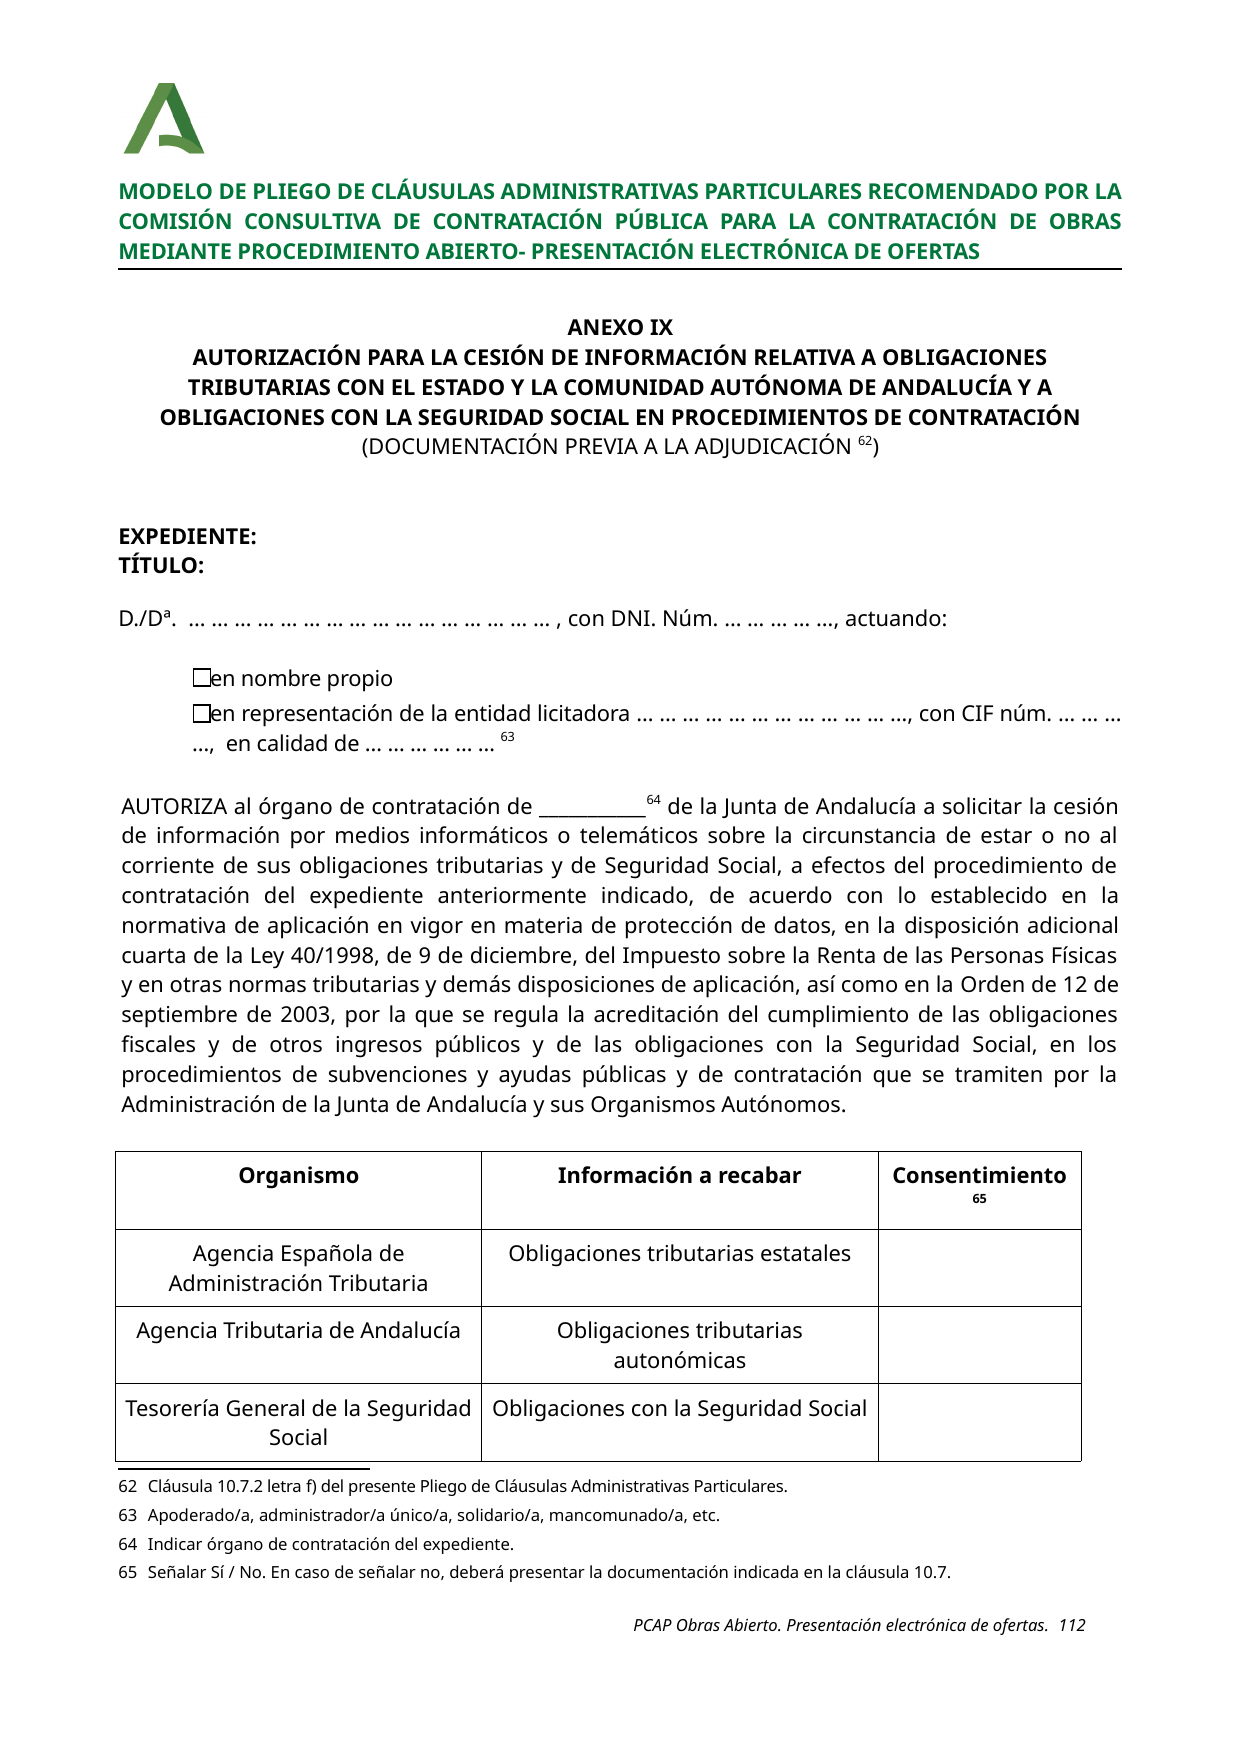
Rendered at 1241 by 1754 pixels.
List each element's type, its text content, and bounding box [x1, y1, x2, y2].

table_cell [879, 1307, 1081, 1383]
table_header Consentimiento [879, 1152, 1081, 1228]
text Cláusula 10.7.2 letra f) del presente Pliego de Cláusulas Administrativas Particulares. [118, 1475, 1122, 1498]
text Apoderado/a, administrador/a único/a, solidario/a, mancomunado/a, etc. [118, 1504, 1122, 1526]
table_cell [879, 1384, 1081, 1461]
text TÍTULO: [118, 551, 1122, 580]
table_cell Obligaciones tributarias estatales [482, 1230, 878, 1306]
text D./Dª. … … … … … … … … … … … … … … … … , con DNI. Núm. … … … … …, actuando: [118, 603, 1122, 633]
text en nombre propio [192, 663, 1122, 692]
text AUTORIZA al órgano de contratación de ___________ de la Junta de Andalucía a solicitar la cesión de información por medios informáticos o telemáticos sobre la circunstancia de estar o no al corriente de sus obligaciones tributarias y de Seguridad Social, a efectos del procedimiento de contratación del expediente anteriormente indicado, de acuerdo con lo establecido en la normativa de aplicación en vigor en materia de protección de datos, en la disposición adicional cuarta de la Ley 40/1998, de 9 de diciembre, del Impuesto sobre la Renta de las Personas Físicas y en otras normas tributarias y demás disposiciones de aplicación, así como en la Orden de 12 de septiembre de 2003, por la que se regula la acreditación del cumplimiento de las obligaciones fiscales y de otros ingresos públicos y de las obligaciones con la Seguridad Social, en los procedimientos de subvenciones y ayudas públicas y de contratación que se tramiten por la Administración de la Junta de Andalucía y sus Organismos Autónomos. [118, 788, 1122, 1118]
table_cell Agencia Española de Administración Tributaria [116, 1230, 481, 1306]
table_header Organismo [116, 1152, 481, 1228]
text en representación de la entidad licitadora … … … … … … … … … … … …, con CIF núm. … … … …, en calidad de … … … … … … [192, 698, 1122, 758]
table_cell Tesorería General de la Seguridad Social [116, 1384, 481, 1461]
table_header Información a recabar [482, 1152, 878, 1228]
table_cell [879, 1230, 1081, 1306]
picture [119, 78, 209, 158]
text (DOCUMENTACIÓN PREVIA A LA ADJUDICACIÓN ) [118, 431, 1122, 461]
text ANEXO IX [118, 312, 1122, 342]
text MODELO DE PLIEGO DE CLÁUSULAS ADMINISTRATIVAS PARTICULARES RECOMENDADO POR LA COMISIÓN CONSULTIVA DE CONTRATACIÓN PÚBLICA PARA LA CONTRATACIÓN DE OBRAS MEDIANTE PROCEDIMIENTO ABIERTO- PRESENTACIÓN ELECTRÓNICA DE OFERTAS [118, 176, 1122, 268]
table_cell Obligaciones tributarias autonómicas [482, 1307, 878, 1383]
text Indicar órgano de contratación del expediente. [118, 1532, 1122, 1555]
table_cell Agencia Tributaria de Andalucía [116, 1307, 481, 1383]
text EXPEDIENTE: [118, 521, 1122, 551]
table_cell Obligaciones con la Seguridad Social [482, 1384, 878, 1461]
text AUTORIZACIÓN PARA LA CESIÓN DE INFORMACIÓN RELATIVA A OBLIGACIONES TRIBUTARIAS CON EL ESTADO Y LA COMUNIDAD AUTÓNOMA DE ANDALUCÍA Y A OBLIGACIONES CON LA SEGURIDAD SOCIAL EN PROCEDIMIENTOS DE CONTRATACIÓN [118, 342, 1122, 431]
